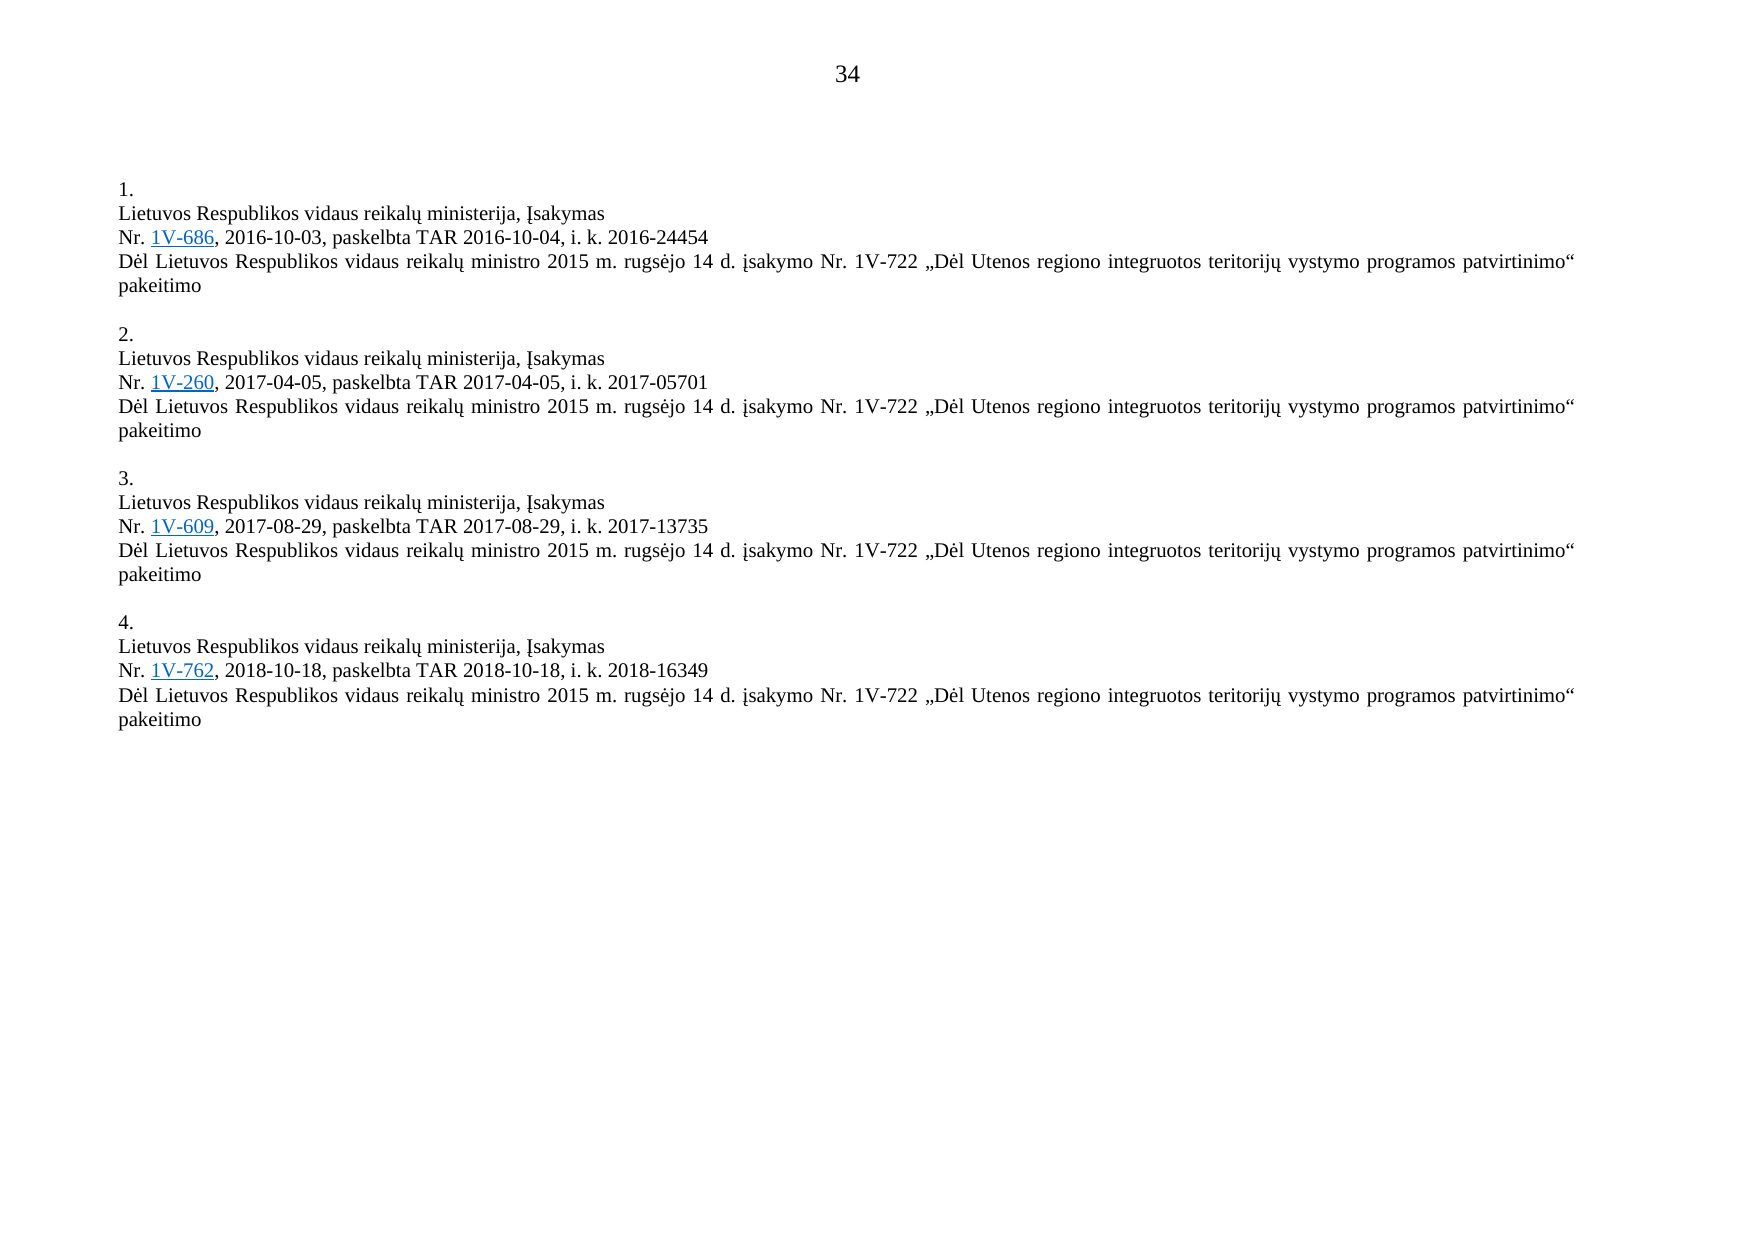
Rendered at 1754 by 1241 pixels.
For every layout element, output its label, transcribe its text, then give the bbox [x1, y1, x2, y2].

text Nr. 1V-686, 2016-10-03, paskelbta TAR 2016-10-04, i. k. 2016-24454 [118, 225, 1577, 249]
text Nr. 1V-260, 2017-04-05, paskelbta TAR 2017-04-05, i. k. 2017-05701 [118, 370, 1577, 394]
text Nr. 1V-762, 2018-10-18, paskelbta TAR 2018-10-18, i. k. 2018-16349 [118, 658, 1577, 682]
text Lietuvos Respublikos vidaus reikalų ministerija, Įsakymas [118, 634, 1577, 658]
text Dėl Lietuvos Respublikos vidaus reikalų ministro 2015 m. rugsėjo 14 d. įsakymo Nr. 1V-722 „Dėl Utenos regiono integruotos teritorijų vystymo programos patvirtinimo“ pakeitimo [118, 538, 1577, 586]
text 4. [118, 610, 1577, 634]
text 1. [118, 177, 1577, 201]
text 2. [118, 322, 1577, 346]
text Dėl Lietuvos Respublikos vidaus reikalų ministro 2015 m. rugsėjo 14 d. įsakymo Nr. 1V-722 „Dėl Utenos regiono integruotos teritorijų vystymo programos patvirtinimo“ pakeitimo [118, 682, 1577, 731]
text Lietuvos Respublikos vidaus reikalų ministerija, Įsakymas [118, 346, 1577, 370]
text Lietuvos Respublikos vidaus reikalų ministerija, Įsakymas [118, 490, 1577, 514]
text Nr. 1V-609, 2017-08-29, paskelbta TAR 2017-08-29, i. k. 2017-13735 [118, 514, 1577, 538]
text Lietuvos Respublikos vidaus reikalų ministerija, Įsakymas [118, 201, 1577, 225]
text Dėl Lietuvos Respublikos vidaus reikalų ministro 2015 m. rugsėjo 14 d. įsakymo Nr. 1V-722 „Dėl Utenos regiono integruotos teritorijų vystymo programos patvirtinimo“ pakeitimo [118, 394, 1577, 442]
text 3. [118, 466, 1577, 490]
text Dėl Lietuvos Respublikos vidaus reikalų ministro 2015 m. rugsėjo 14 d. įsakymo Nr. 1V-722 „Dėl Utenos regiono integruotos teritorijų vystymo programos patvirtinimo“ pakeitimo [118, 249, 1577, 297]
